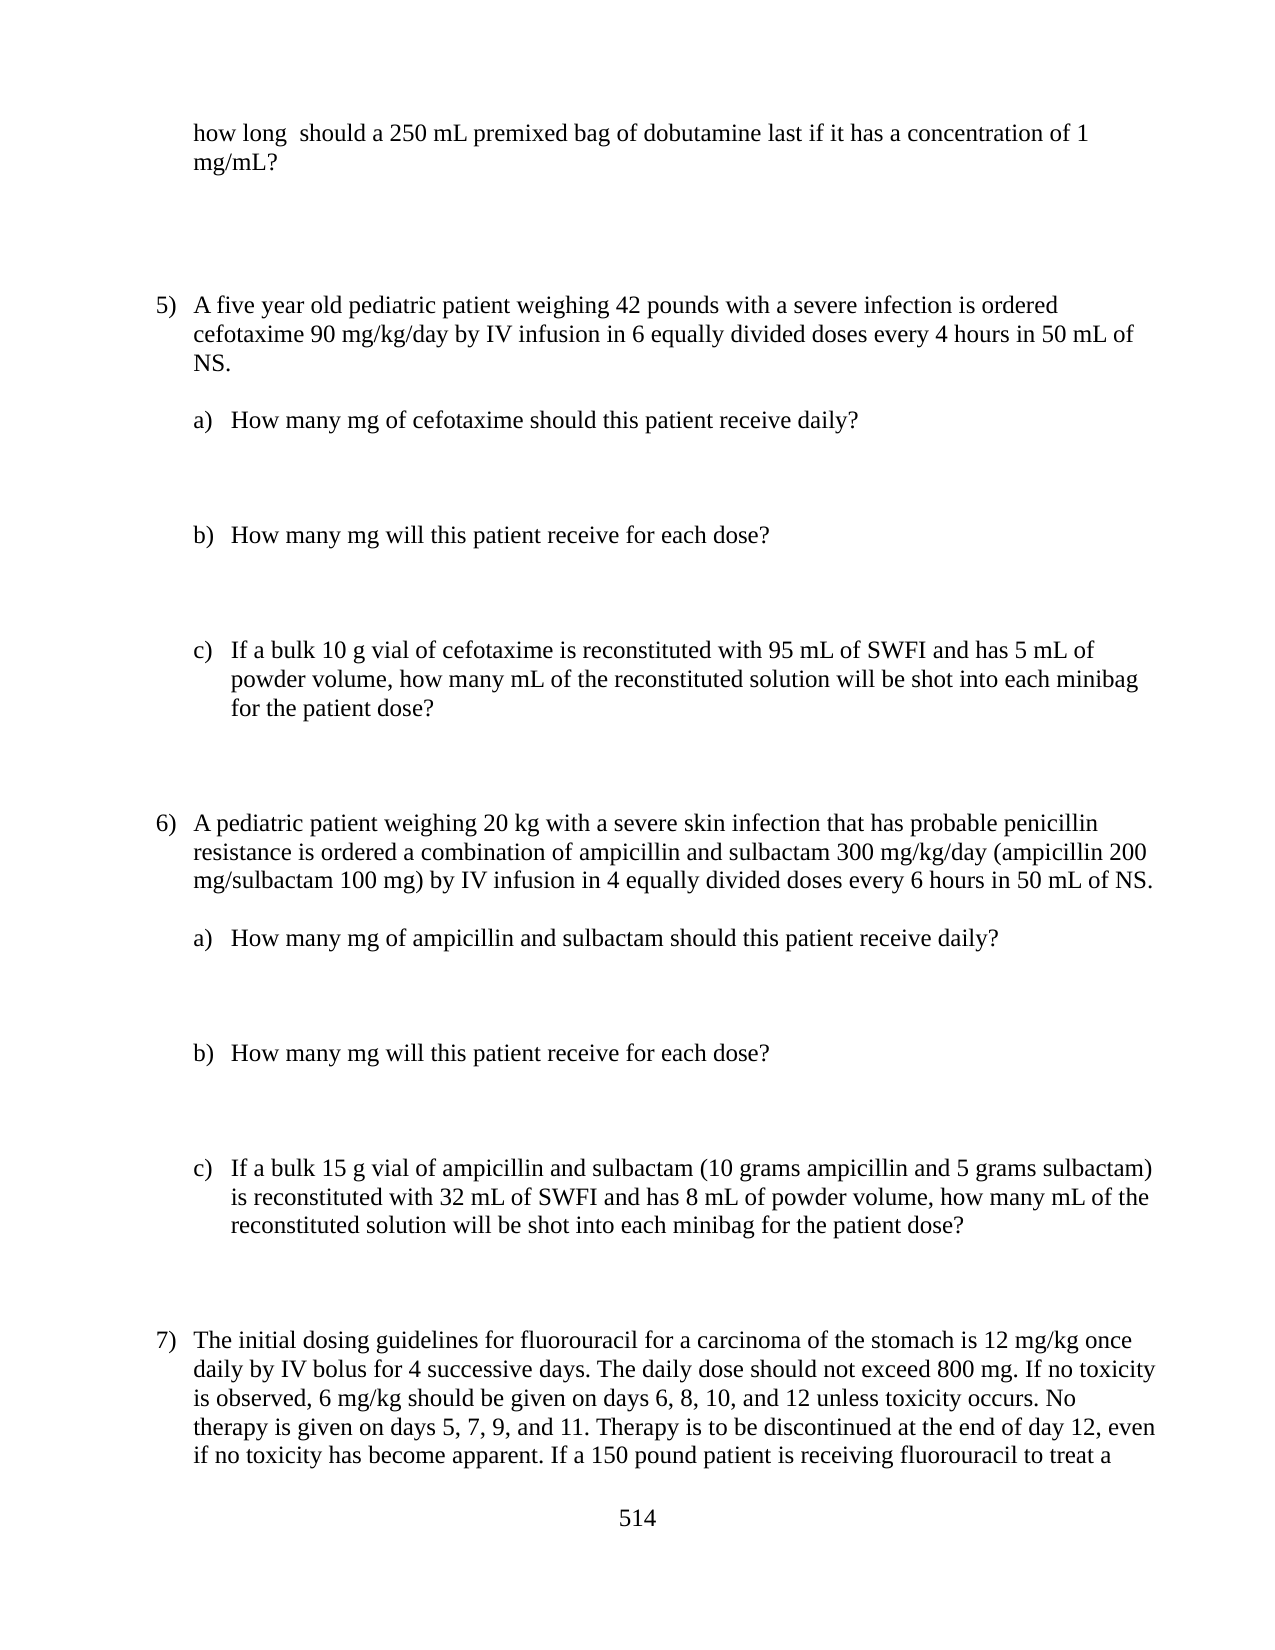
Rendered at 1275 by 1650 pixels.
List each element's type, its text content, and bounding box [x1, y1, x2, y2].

list The initial dosing guidelines for fluorouracil for a carcinoma of the stomach is 12 mg/kg once daily by IV bolus for 4 successive days. The daily dose should not exceed 800 mg. If no toxicity is observed, 6 mg/kg should be given on days 6, 8, 10, and 12 unless toxicity occurs. No therapy is given on days 5, 7, 9, and 11. Therapy is to be discontinued at the end of day 12, even if no toxicity has become apparent. If a 150 pound patient is receiving fluorouracil to treat a [156, 1326, 1157, 1469]
list how long should a 250 mL premixed bag of dobutamine last if it has a concentration of 1 mg/mL? [156, 118, 1157, 176]
list If a bulk 10 g vial of cefotaxime is reconstituted with 95 mL of SWFI and has 5 mL of powder volume, how many mL of the reconstituted solution will be shot into each minibag for the patient dose? [193, 636, 1157, 722]
list How many mg of ampicillin and sulbactam should this patient receive daily? [193, 923, 1157, 952]
list How many mg will this patient receive for each dose? [193, 1038, 1157, 1067]
list If a bulk 15 g vial of ampicillin and sulbactam (10 grams ampicillin and 5 grams sulbactam) is reconstituted with 32 mL of SWFI and has 8 mL of powder volume, how many mL of the reconstituted solution will be shot into each minibag for the patient dose? [193, 1153, 1157, 1239]
list A pediatric patient weighing 20 kg with a severe skin infection that has probable penicillin resistance is ordered a combination of ampicillin and sulbactam 300 mg/kg/day (ampicillin 200 mg/sulbactam 100 mg) by IV infusion in 4 equally divided doses every 6 hours in 50 mL of NS. [156, 808, 1157, 894]
list How many mg will this patient receive for each dose? [193, 521, 1157, 549]
list How many mg of cefotaxime should this patient receive daily? [193, 406, 1157, 434]
list A five year old pediatric patient weighing 42 pounds with a severe infection is ordered cefotaxime 90 mg/kg/day by IV infusion in 6 equally divided doses every 4 hours in 50 mL of NS. [156, 291, 1157, 377]
